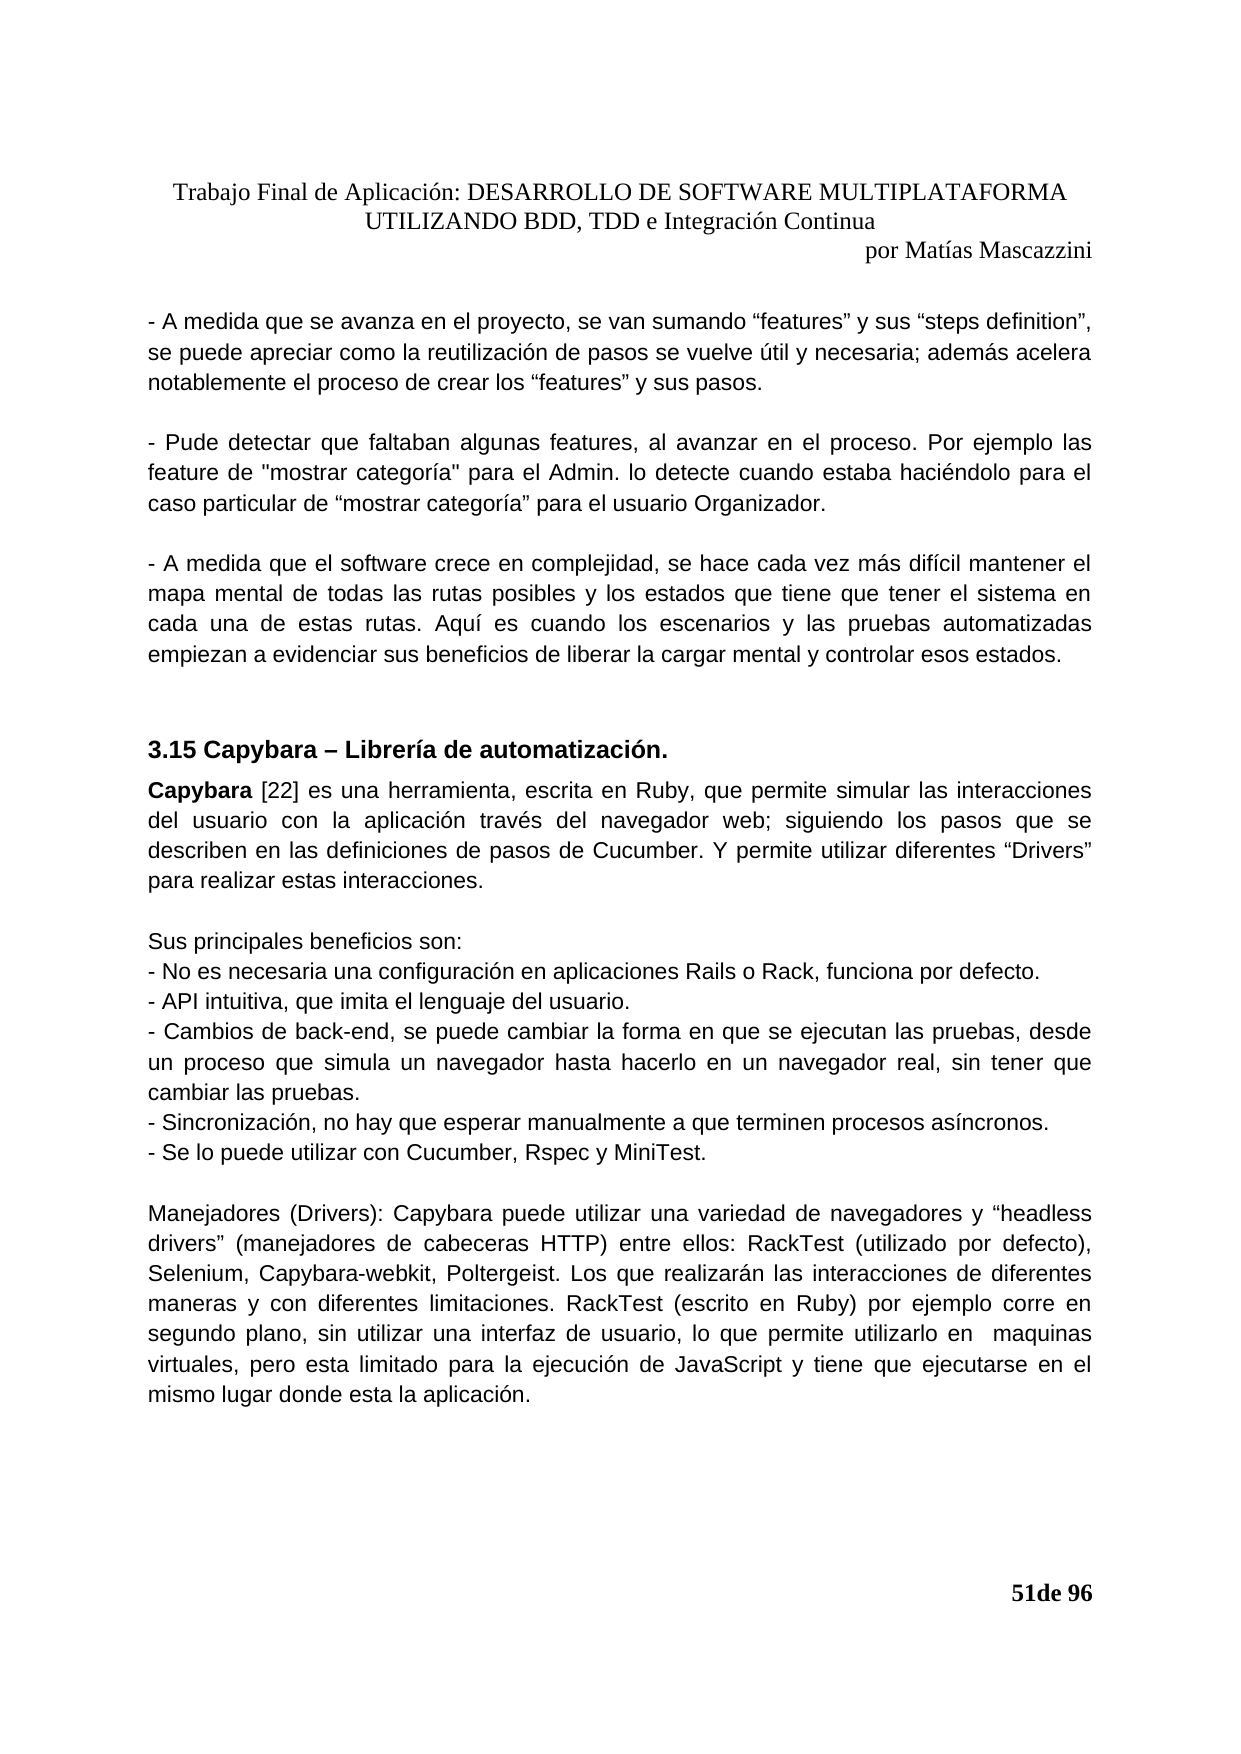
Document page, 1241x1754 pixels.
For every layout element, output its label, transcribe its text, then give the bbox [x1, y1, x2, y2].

text - Se lo puede utilizar con Cucumber, Rspec y MiniTest. [148, 1139, 1093, 1165]
text - No es necesaria una configuración en aplicaciones Rails o Rack, funciona por defecto. [148, 958, 1093, 984]
text - A medida que se avanza en el proyecto, se van sumando “features” y sus “steps definition”, se puede apreciar como la reutilización de pasos se vuelve útil y necesaria; además acelera notablemente el proceso de crear los “features” y sus pasos. [148, 308, 1093, 395]
text Sus principales beneficios son: [148, 928, 1093, 954]
text Manejadores (Drivers): Capybara puede utilizar una variedad de navegadores y “headless drivers” (manejadores de cabeceras HTTP) entre ellos: RackTest (utilizado por defecto), Selenium, Capybara-webkit, Poltergeist. Los que realizarán las interacciones de diferentes maneras y con diferentes limitaciones. RackTest (escrito en Ruby) por ejemplo corre en segundo plano, sin utilizar una interfaz de usuario, lo que permite utilizarlo en maquinas virtuales, pero esta limitado para la ejecución de JavaScript y tiene que ejecutarse en el mismo lugar donde esta la aplicación. [148, 1199, 1093, 1407]
subtitle 3.15 Capybara – Librería de automatización. [148, 735, 1093, 764]
text - Cambios de back-end, se puede cambiar la forma en que se ejecutan las pruebas, desde un proceso que simula un navegador hasta hacerlo en un navegador real, sin tener que cambiar las pruebas. [148, 1018, 1093, 1105]
text Capybara [22] es una herramienta, escrita en Ruby, que permite simular las interacciones del usuario con la aplicación través del navegador web; siguiendo los pasos que se describen en las definiciones de pasos de Cucumber. Y permite utilizar diferentes “Drivers” para realizar estas interacciones. [148, 777, 1093, 893]
text - A medida que el software crece en complejidad, se hace cada vez más difícil mantener el mapa mental de todas las rutas posibles y los estados que tiene que tener el sistema en cada una de estas rutas. Aquí es cuando los escenarios y las pruebas automatizadas empiezan a evidenciar sus beneficios de liberar la cargar mental y controlar esos estados. [148, 550, 1093, 667]
text - Sincronización, no hay que esperar manualmente a que terminen procesos asíncronos. [148, 1109, 1093, 1135]
text - Pude detectar que faltaban algunas features, al avanzar en el proceso. Por ejemplo las feature de "mostrar categoría" para el Admin. lo detecte cuando estaba haciéndolo para el caso particular de “mostrar categoría” para el usuario Organizador. [148, 429, 1093, 516]
text - API intuitiva, que imita el lenguaje del usuario. [148, 988, 1093, 1014]
